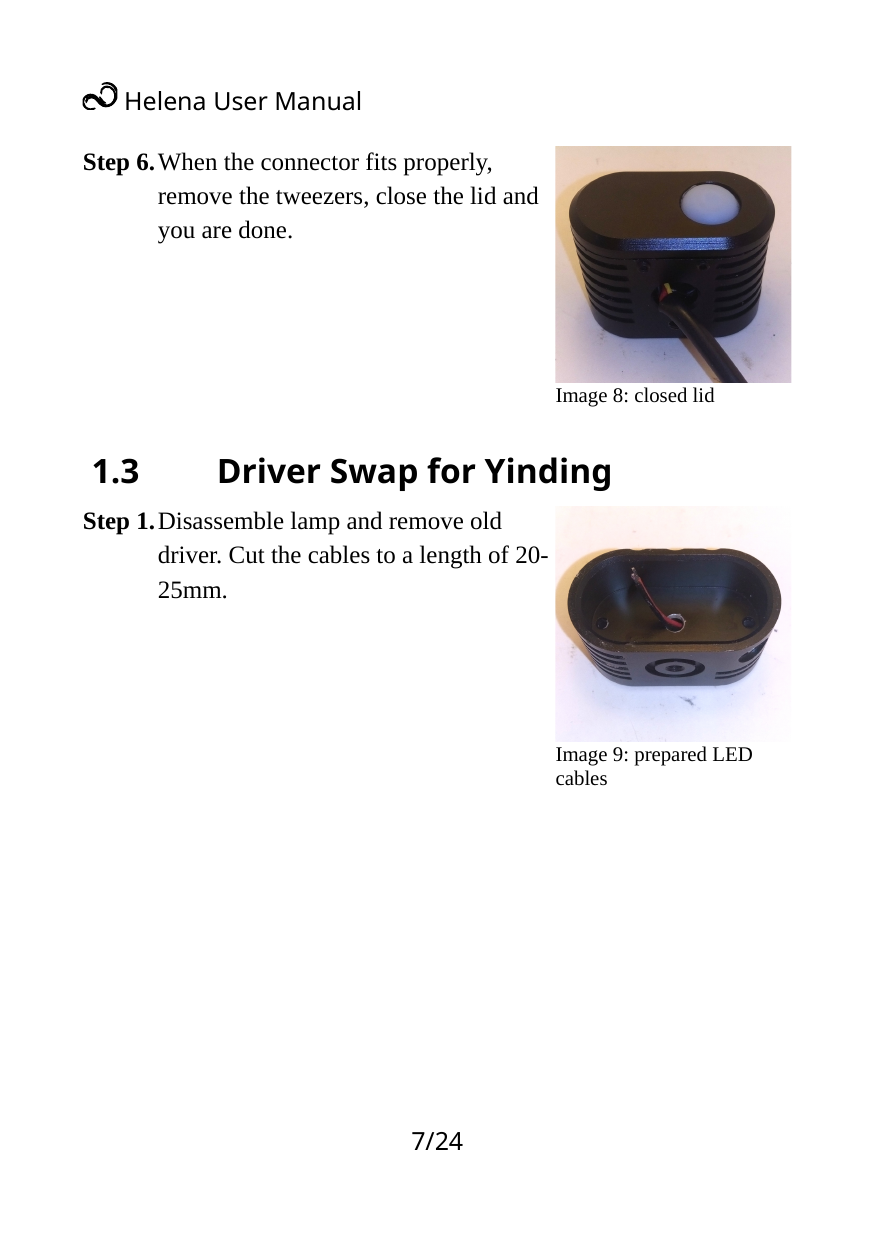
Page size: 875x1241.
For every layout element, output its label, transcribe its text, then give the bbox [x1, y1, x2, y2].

picture [555, 146, 792, 383]
subtitle Driver Swap for Yinding [83, 448, 791, 494]
picture [555, 506, 792, 742]
list When the connector fits properly, remove the tweezers, close the lid and you are done. [83, 147, 555, 407]
list Image 9: prepared LED cables [555, 742, 791, 790]
list Image 8: closed lid [555, 383, 791, 407]
list Disassemble lamp and remove old driver. Cut the cables to a length of 20-25mm. [83, 506, 555, 790]
